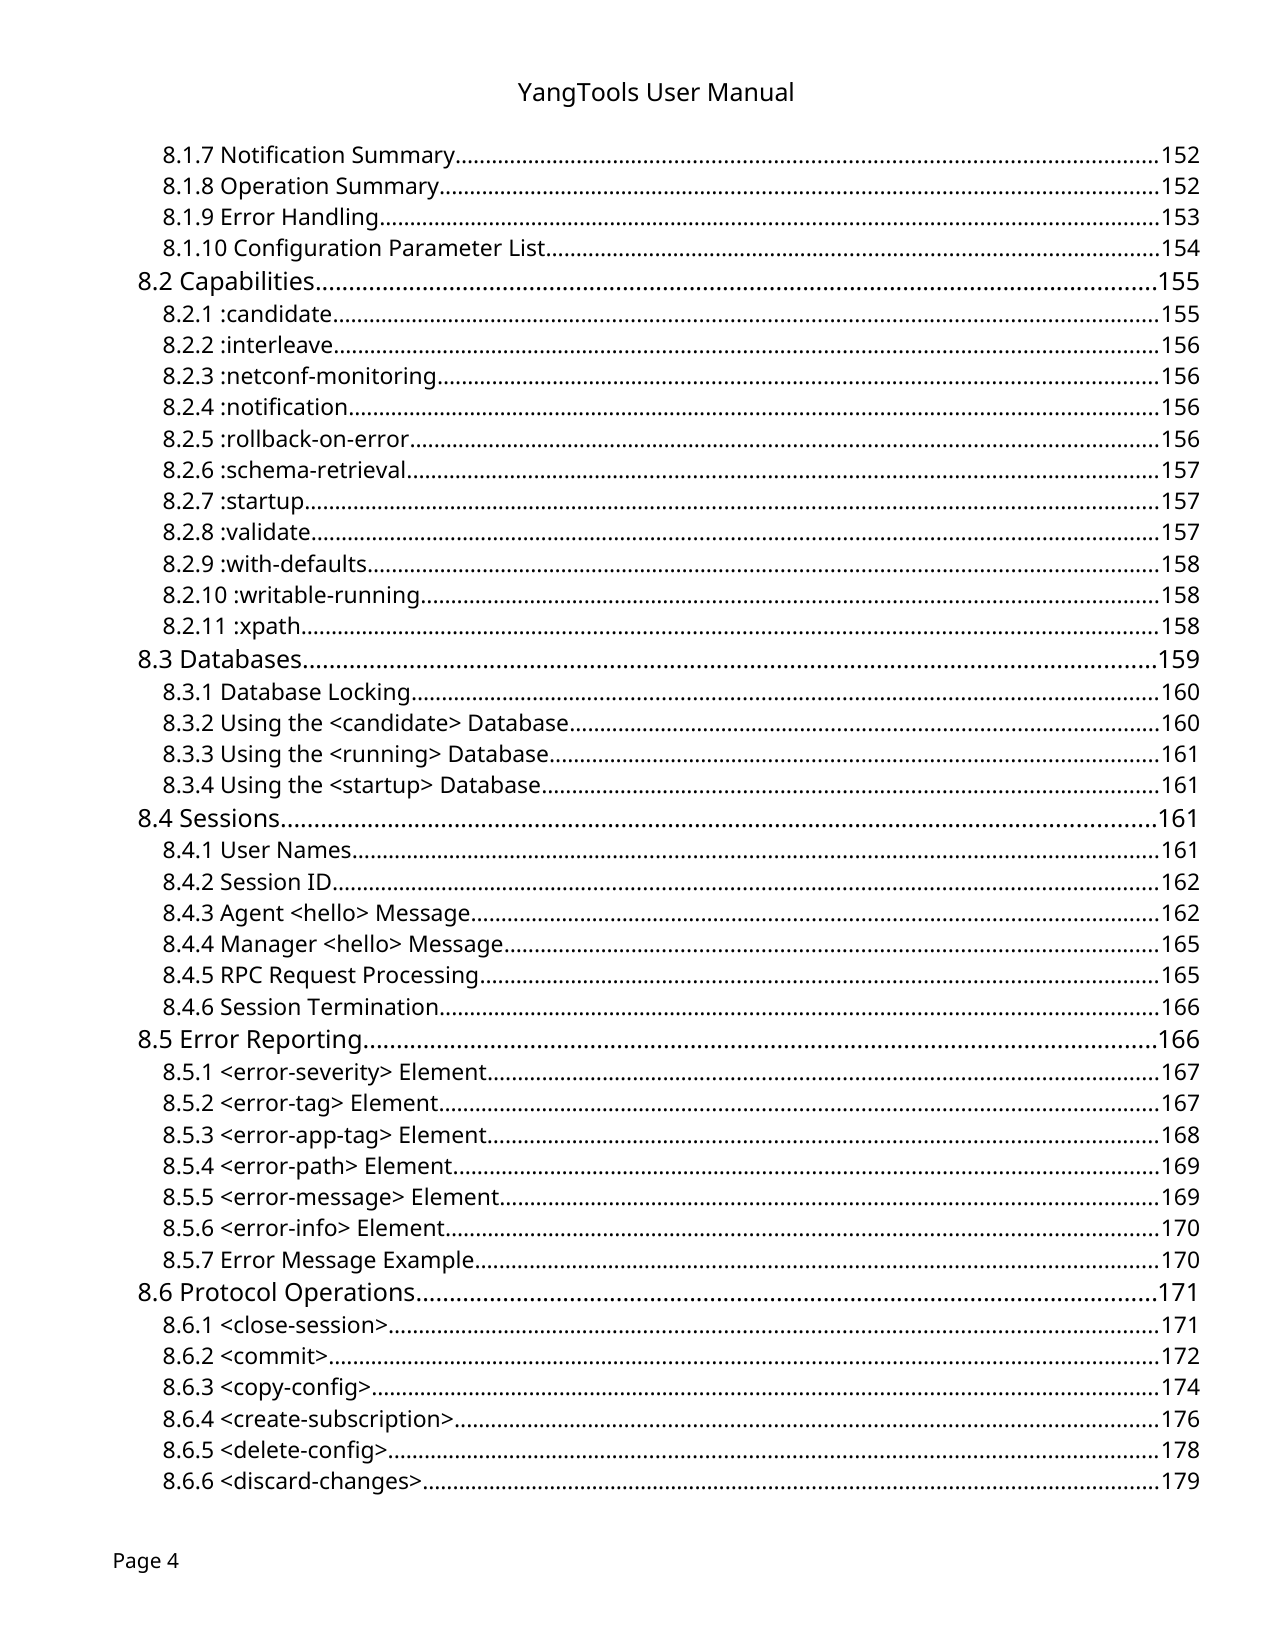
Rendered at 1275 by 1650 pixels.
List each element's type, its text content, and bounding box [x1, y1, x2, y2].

text 8.2.3 :netconf-monitoring 156 [162, 360, 1200, 391]
text 8.5.1 <error-severity> Element 167 [162, 1056, 1200, 1087]
text 8.4.1 User Names 161 [162, 834, 1200, 866]
text 8.4.4 Manager <hello> Message 165 [162, 928, 1200, 959]
text 8.6.2 <commit> 172 [162, 1340, 1200, 1371]
text 8.2.5 :rollback-on-error 156 [162, 423, 1200, 454]
text 8.1.7 Notification Summary 152 [162, 138, 1200, 170]
text 8.2.1 :candidate 155 [162, 298, 1200, 329]
text 8.6 Protocol Operations 171 [137, 1275, 1200, 1309]
text 8.1.10 Configuration Parameter List 154 [162, 232, 1200, 263]
text 8.5.6 <error-info> Element 170 [162, 1212, 1200, 1243]
text 8.2.10 :writable-running 158 [162, 579, 1200, 610]
text 8.3 Databases 159 [137, 641, 1200, 675]
text 8.4.2 Session ID 162 [162, 866, 1200, 897]
text 8.3.2 Using the <candidate> Database 160 [162, 707, 1200, 738]
text 8.2.8 :validate 157 [162, 516, 1200, 548]
text 8.5.2 <error-tag> Element 167 [162, 1087, 1200, 1118]
text 8.6.5 <delete-config> 178 [162, 1434, 1200, 1465]
text 8.4 Sessions 161 [137, 800, 1200, 834]
text 8.2.6 :schema-retrieval 157 [162, 454, 1200, 485]
text 8.5.3 <error-app-tag> Element 168 [162, 1118, 1200, 1150]
text 8.3.3 Using the <running> Database 161 [162, 738, 1200, 769]
text 8.2.9 :with-defaults 158 [162, 548, 1200, 579]
text 8.5 Error Reporting 166 [137, 1022, 1200, 1056]
text 8.1.8 Operation Summary 152 [162, 170, 1200, 201]
text 8.6.1 <close-session> 171 [162, 1309, 1200, 1340]
text 8.2.2 :interleave 156 [162, 329, 1200, 360]
text 8.1.9 Error Handling 153 [162, 201, 1200, 232]
text 8.3.1 Database Locking 160 [162, 675, 1200, 707]
text 8.5.7 Error Message Example 170 [162, 1243, 1200, 1275]
text 8.2.11 :xpath 158 [162, 610, 1200, 641]
text 8.6.6 <discard-changes> 179 [162, 1465, 1200, 1496]
text 8.4.3 Agent <hello> Message 162 [162, 897, 1200, 928]
text 8.6.4 <create-subscription> 176 [162, 1403, 1200, 1434]
text 8.5.4 <error-path> Element 169 [162, 1150, 1200, 1181]
text 8.4.5 RPC Request Processing 165 [162, 959, 1200, 991]
text 8.5.5 <error-message> Element 169 [162, 1181, 1200, 1212]
text 8.4.6 Session Termination 166 [162, 991, 1200, 1022]
text 8.6.3 <copy-config> 174 [162, 1371, 1200, 1403]
text 8.2 Capabilities 155 [137, 263, 1200, 298]
text 8.2.4 :notification 156 [162, 391, 1200, 423]
text 8.2.7 :startup 157 [162, 485, 1200, 516]
text 8.3.4 Using the <startup> Database 161 [162, 769, 1200, 800]
